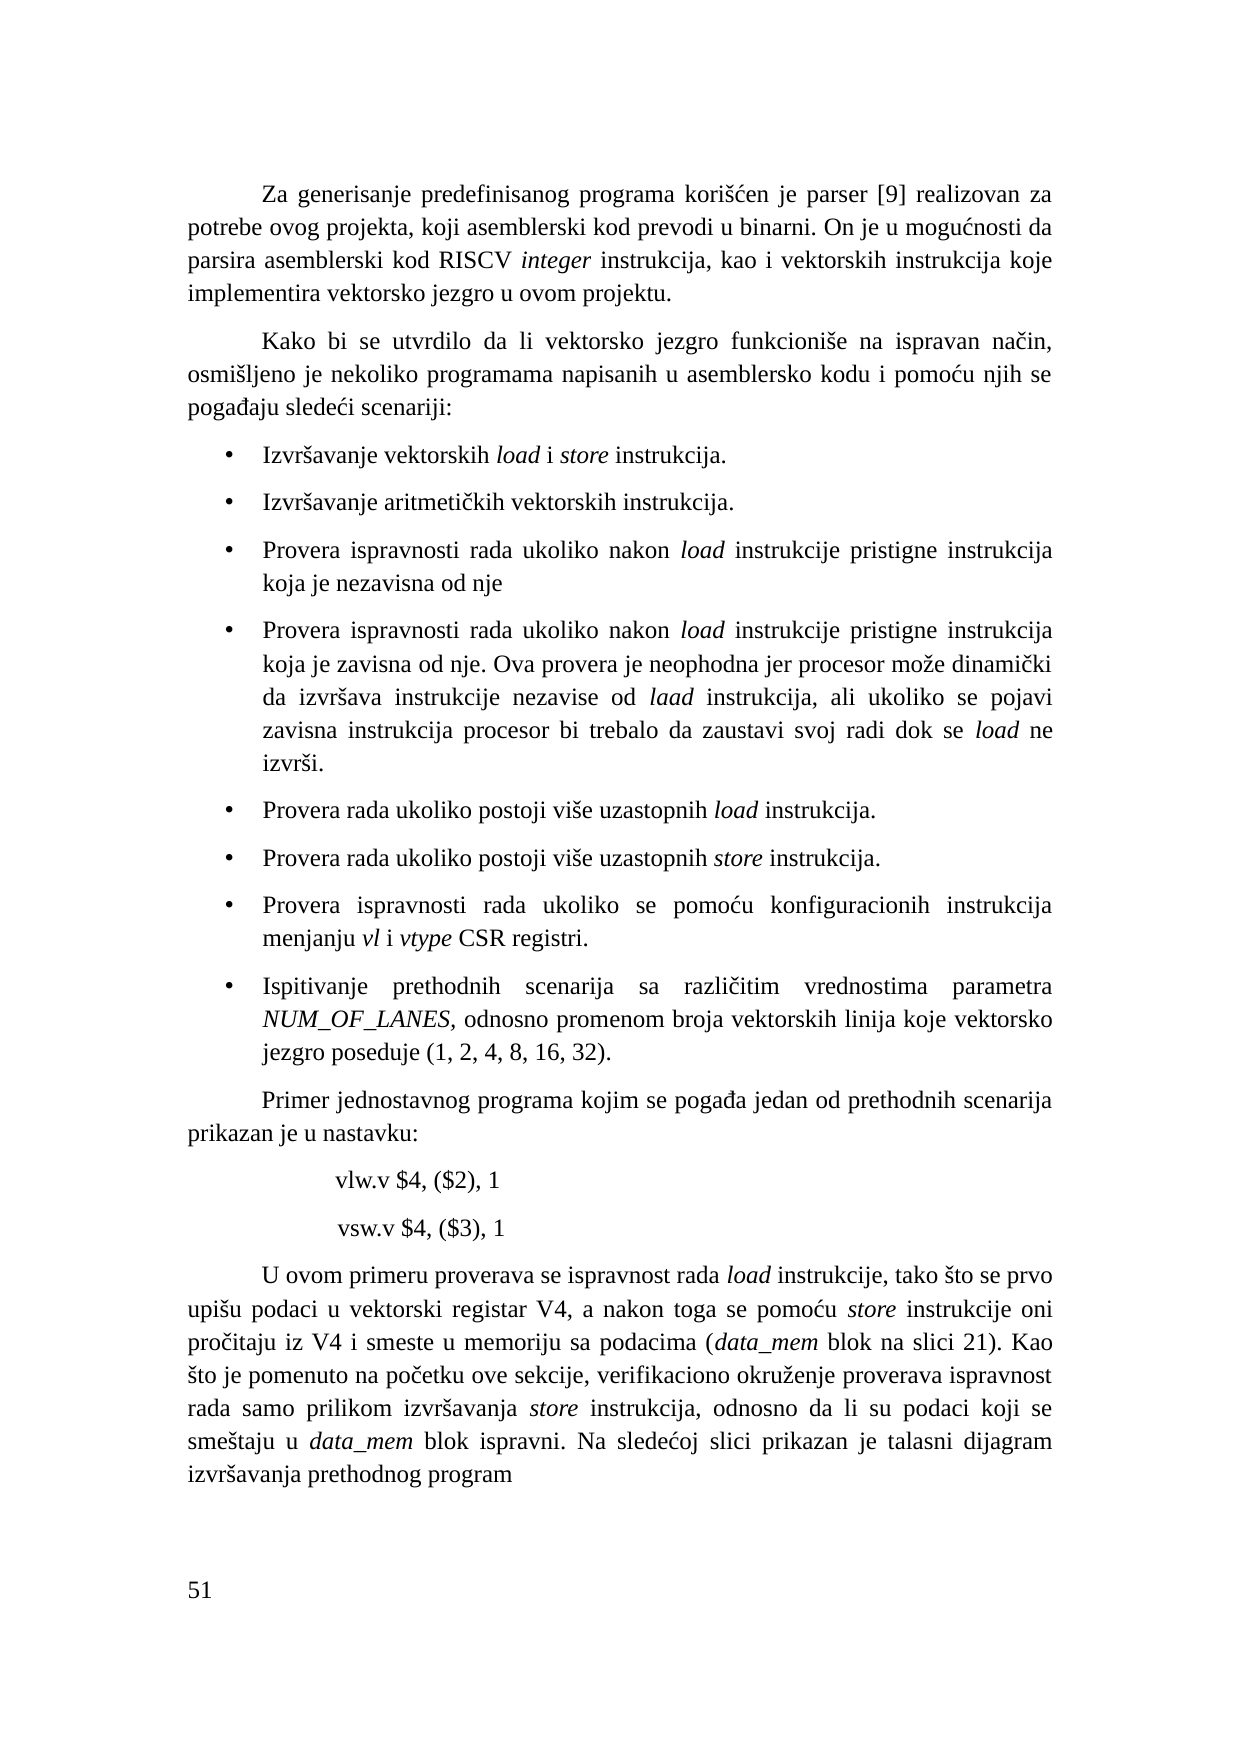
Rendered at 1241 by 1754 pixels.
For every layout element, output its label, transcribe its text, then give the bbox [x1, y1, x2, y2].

text Za generisanje predefinisanog programa korišćen je parser [9] realizovan za potrebe ovog projekta, koji asemblerski kod prevodi u binarni. On je u mogućnosti da parsira asemblerski kod RISCV integer instrukcija, kao i vektorskih instrukcija koje implementira vektorsko jezgro u ovom projektu. [187, 179, 1053, 307]
text vsw.v $4, ($3), 1 [187, 1213, 1053, 1242]
list Provera ispravnosti rada ukoliko nakon load instrukcije pristigne instrukcija koja je nezavisna od nje [225, 535, 1053, 597]
list Provera ispravnosti rada ukoliko nakon load instrukcije pristigne instrukcija koja je zavisna od nje. Ova provera je neophodna jer procesor može dinamički da izvršava instrukcije nezavise od laad instrukcija, ali ukoliko se pojavi zavisna instrukcija procesor bi trebalo da zaustavi svoj radi dok se load ne izvrši. [225, 616, 1053, 776]
list Ispitivanje prethodnih scenarija sa različitim vrednostima parametra NUM_OF_LANES, odnosno promenom broja vektorskih linija koje vektorsko jezgro poseduje (1, 2, 4, 8, 16, 32). [225, 971, 1053, 1066]
text vlw.v $4, ($2), 1 [187, 1165, 1053, 1194]
list Provera ispravnosti rada ukoliko se pomoću konfiguracionih instrukcija menjanju vl i vtype CSR registri. [225, 891, 1053, 952]
list Provera rada ukoliko postoji više uzastopnih load instrukcija. [225, 795, 1053, 824]
text Primer jednostavnog programa kojim se pogađa jedan od prethodnih scenarija prikazan je u nastavku: [187, 1085, 1053, 1147]
list Provera rada ukoliko postoji više uzastopnih store instrukcija. [225, 843, 1053, 872]
list Izvršavanje vektorskih load i store instrukcija. [225, 440, 1053, 468]
list Izvršavanje aritmetičkih vektorskih instrukcija. [225, 487, 1053, 516]
text Kako bi se utvrdilo da li vektorsko jezgro funkcioniše na ispravan način, osmišljeno je nekoliko programama napisanih u asemblersko kodu i pomoću njih se pogađaju sledeći scenariji: [187, 326, 1053, 421]
text U ovom primeru proverava se ispravnost rada load instrukcije, tako što se prvo upišu podaci u vektorski registar V4, a nakon toga se pomoću store instrukcije oni pročitaju iz V4 i smeste u memoriju sa podacima (data_mem blok na slici 21). Kao što je pomenuto na početku ove sekcije, verifikaciono okruženje proverava ispravnost rada samo prilikom izvršavanja store instrukcija, odnosno da li su podaci koji se smeštaju u data_mem blok ispravni. Na sledećoj slici prikazan je talasni dijagram izvršavanja prethodnog program [187, 1261, 1053, 1487]
